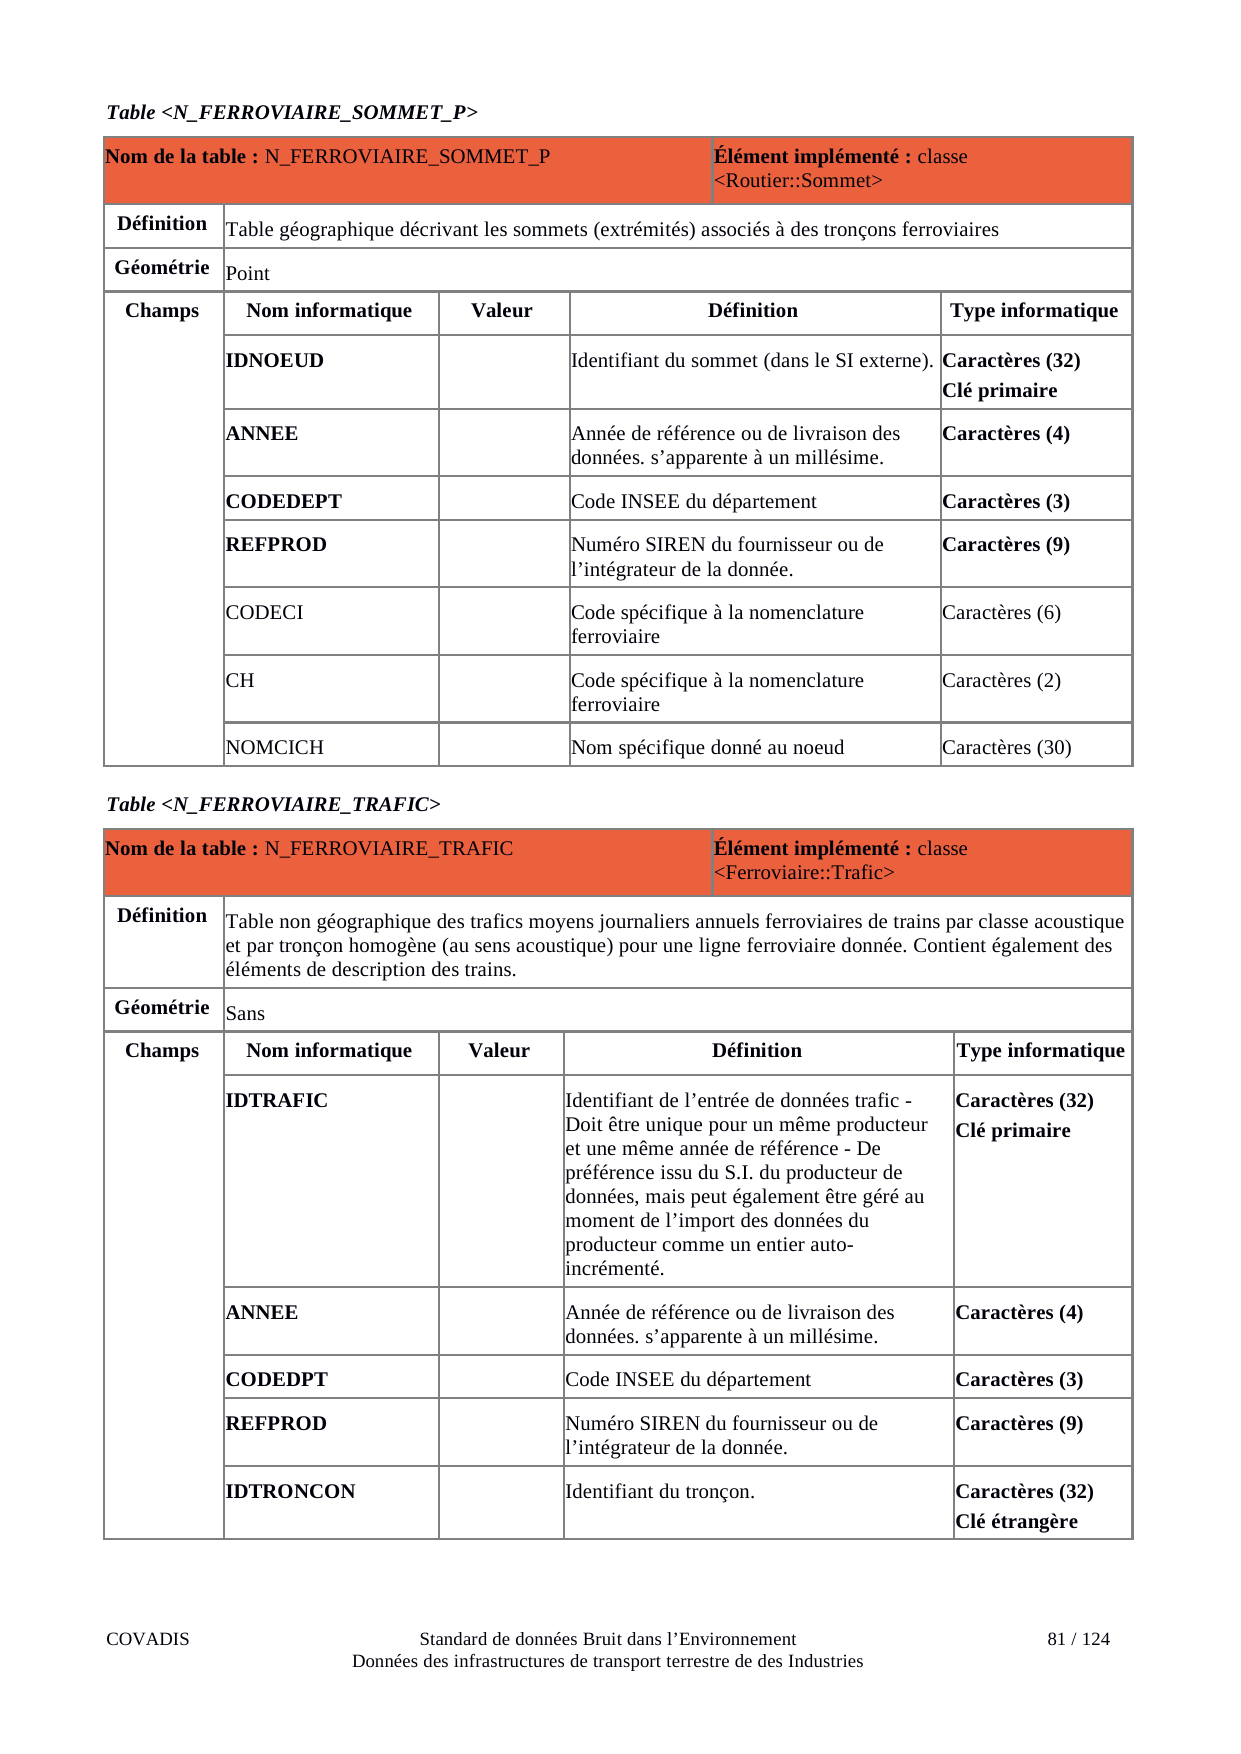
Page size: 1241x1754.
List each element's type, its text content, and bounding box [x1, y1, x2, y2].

table_cell IDNOEUD [225, 336, 438, 407]
table_cell Nom spécifique donné au noeud [571, 724, 940, 765]
table_cell [440, 477, 569, 518]
table_cell Caractères (4) [942, 410, 1131, 475]
table_cell Sans [225, 989, 1131, 1030]
table_cell Valeur [440, 1033, 563, 1074]
table_cell Table géographique décrivant les sommets (extrémités) associés à des tronçons ferroviaires [225, 205, 1131, 247]
table_cell Caractères (2) [942, 656, 1131, 721]
table_cell Valeur [440, 293, 569, 334]
table_cell ANNEE [225, 410, 438, 475]
table_cell CODEDPT [225, 1356, 438, 1397]
table_cell Géométrie [105, 249, 223, 290]
table_cell Numéro SIREN du fournisseur ou de l’intégrateur de la donnée. [565, 1399, 953, 1465]
table_cell Définition [565, 1033, 953, 1074]
table_cell Nom informatique [225, 293, 438, 334]
table_cell Identifiant de l’entrée de données trafic - Doit être unique pour un même producteur et une même année de référence - De préférence issu du S.I. du producteur de données, mais peut également être géré au moment de l’import des données du producteur comme un entier auto-incrémenté. [565, 1076, 953, 1286]
table_cell Identifiant du sommet (dans le SI externe). [571, 336, 940, 407]
table_cell Type informatique [942, 293, 1131, 334]
table_cell Identifiant du tronçon. [565, 1467, 953, 1538]
table_cell [440, 1467, 563, 1538]
table_cell CODEDEPT [225, 477, 438, 518]
table_cell Année de référence ou de livraison des données. s’apparente à un millésime. [565, 1288, 953, 1353]
table_cell Caractères (32) Clé primaire [942, 336, 1131, 407]
table_cell Nom informatique [225, 1033, 438, 1074]
table_header Élément implémenté : classe <Routier::Sommet> [714, 138, 1131, 203]
table_cell [440, 1356, 563, 1397]
table_cell Caractères (32) Clé primaire [955, 1076, 1131, 1286]
table_cell Définition [105, 897, 223, 987]
table_cell Champs [105, 293, 223, 765]
table_cell Table non géographique des trafics moyens journaliers annuels ferroviaires de trains par classe acoustique et par tronçon homogène (au sens acoustique) pour une ligne ferroviaire donnée. Contient également des éléments de description des trains. [225, 897, 1131, 987]
table_cell [440, 1399, 563, 1465]
table_cell Point [225, 249, 1131, 290]
table_cell [440, 336, 569, 407]
table_cell IDTRAFIC [225, 1076, 438, 1286]
table_cell [440, 521, 569, 586]
table_cell [440, 588, 569, 654]
table_cell Champs [105, 1033, 223, 1538]
table_cell CH [225, 656, 438, 721]
table_header Nom de la table : N_FERROVIAIRE_SOMMET_P [105, 138, 711, 203]
table_cell Caractères (4) [955, 1288, 1131, 1353]
table_cell NOMCICH [225, 724, 438, 765]
table_header Élément implémenté : classe <Ferroviaire::Trafic> [714, 830, 1131, 895]
table_cell Caractères (3) [955, 1356, 1131, 1397]
table_cell Type informatique [955, 1033, 1131, 1074]
table_cell [440, 656, 569, 721]
table_cell Caractères (9) [942, 521, 1131, 586]
table_cell Définition [105, 205, 223, 247]
table_cell [440, 724, 569, 765]
table_cell Code INSEE du département [571, 477, 940, 518]
table_cell Code spécifique à la nomenclature ferroviaire [571, 656, 940, 721]
table_cell Caractères (9) [955, 1399, 1131, 1465]
table_cell Géométrie [105, 989, 223, 1030]
subtitle Table <N_FERROVIAIRE_SOMMET_P> [106, 100, 1134, 124]
table_cell Numéro SIREN du fournisseur ou de l’intégrateur de la donnée. [571, 521, 940, 586]
table_cell IDTRONCON [225, 1467, 438, 1538]
table_cell Code INSEE du département [565, 1356, 953, 1397]
table_header Nom de la table : N_FERROVIAIRE_TRAFIC [105, 830, 711, 895]
table_cell REFPROD [225, 1399, 438, 1465]
table_cell Code spécifique à la nomenclature ferroviaire [571, 588, 940, 654]
table_cell CODECI [225, 588, 438, 654]
table_cell Caractères (32) Clé étrangère [955, 1467, 1131, 1538]
table_cell Caractères (6) [942, 588, 1131, 654]
subtitle Table <N_FERROVIAIRE_TRAFIC> [106, 792, 1134, 816]
table_cell Année de référence ou de livraison des données. s’apparente à un millésime. [571, 410, 940, 475]
table_cell ANNEE [225, 1288, 438, 1353]
table_cell REFPROD [225, 521, 438, 586]
table_cell [440, 1288, 563, 1353]
table_cell Caractères (3) [942, 477, 1131, 518]
table_cell [440, 1076, 563, 1286]
table_cell Définition [571, 293, 940, 334]
table_cell [440, 410, 569, 475]
table_cell Caractères (30) [942, 724, 1131, 765]
